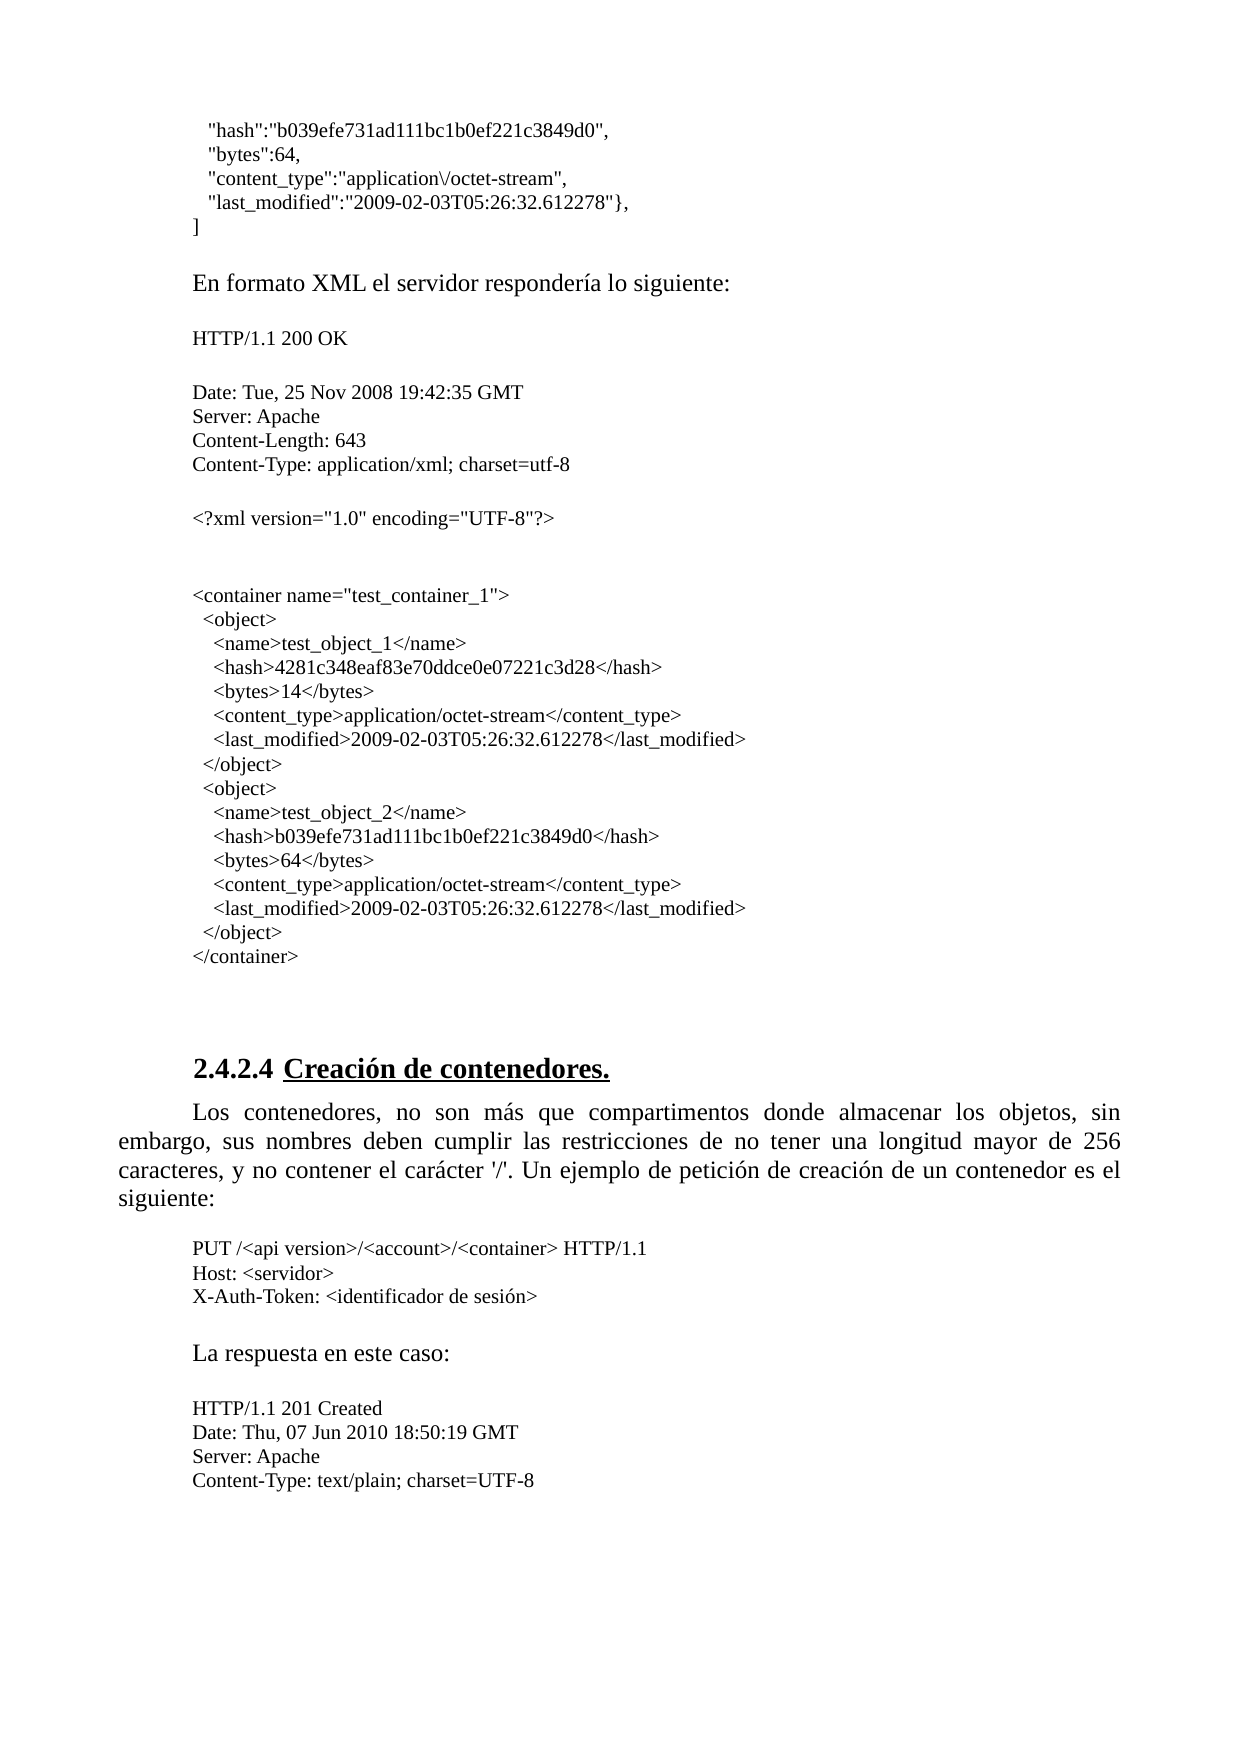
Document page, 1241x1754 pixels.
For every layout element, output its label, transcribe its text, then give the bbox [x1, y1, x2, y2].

text </container> [118, 944, 1122, 968]
text HTTP/1.1 201 Created [118, 1396, 1122, 1420]
text </object> [118, 751, 1122, 776]
text X-Auth-Token: <identificador de sesión> [118, 1284, 1122, 1308]
text Content-Type: application/xml; charset=utf-8 [118, 452, 1122, 476]
text "hash":"b039efe731ad111bc1b0ef221c3849d0", [118, 118, 1122, 142]
text "last_modified":"2009-02-03T05:26:32.612278"}, [118, 190, 1122, 214]
text <bytes>64</bytes> [118, 848, 1122, 872]
text <hash>4281c348eaf83e70ddce0e07221c3d28</hash> [118, 655, 1122, 679]
text <bytes>14</bytes> [118, 679, 1122, 703]
text Server: Apache [118, 404, 1122, 428]
text Server: Apache [118, 1444, 1122, 1468]
text <object> [118, 776, 1122, 799]
text <name>test_object_2</name> [118, 799, 1122, 824]
text "content_type":"application\/octet-stream", [118, 166, 1122, 190]
text HTTP/1.1 200 OK [118, 326, 1122, 350]
text Date: Tue, 25 Nov 2008 19:42:35 GMT [118, 380, 1122, 404]
text <object> [118, 607, 1122, 631]
text <name>test_object_1</name> [118, 631, 1122, 655]
text La respuesta en este caso: [118, 1338, 1122, 1367]
text Host: <servidor> [118, 1260, 1122, 1284]
text <container name="test_container_1"> [118, 583, 1122, 607]
text <content_type>application/octet-stream</content_type> [118, 703, 1122, 727]
text <last_modified>2009-02-03T05:26:32.612278</last_modified> [118, 727, 1122, 751]
text ] [118, 214, 1122, 238]
text <hash>b039efe731ad111bc1b0ef221c3849d0</hash> [118, 824, 1122, 848]
subtitle Creación de contenedores. [193, 1051, 1122, 1085]
text </object> [118, 920, 1122, 944]
text Content-Length: 643 [118, 428, 1122, 452]
text PUT /<api version>/<account>/<container> HTTP/1.1 [118, 1236, 1122, 1260]
text <?xml version="1.0" encoding="UTF-8"?> [118, 505, 1122, 529]
text Los contenedores, no son más que compartimentos donde almacenar los objetos, sin embargo, sus nombres deben cumplir las restricciones de no tener una longitud mayor de 256 caracteres, y no contener el carácter '/'. Un ejemplo de petición de creación de un contenedor es el siguiente: [118, 1097, 1122, 1212]
text "bytes":64, [118, 142, 1122, 166]
text <content_type>application/octet-stream</content_type> [118, 872, 1122, 896]
text En formato XML el servidor respondería lo siguiente: [118, 268, 1122, 297]
text Content-Type: text/plain; charset=UTF-8 [118, 1468, 1122, 1492]
text <last_modified>2009-02-03T05:26:32.612278</last_modified> [118, 896, 1122, 920]
text Date: Thu, 07 Jun 2010 18:50:19 GMT [118, 1420, 1122, 1444]
